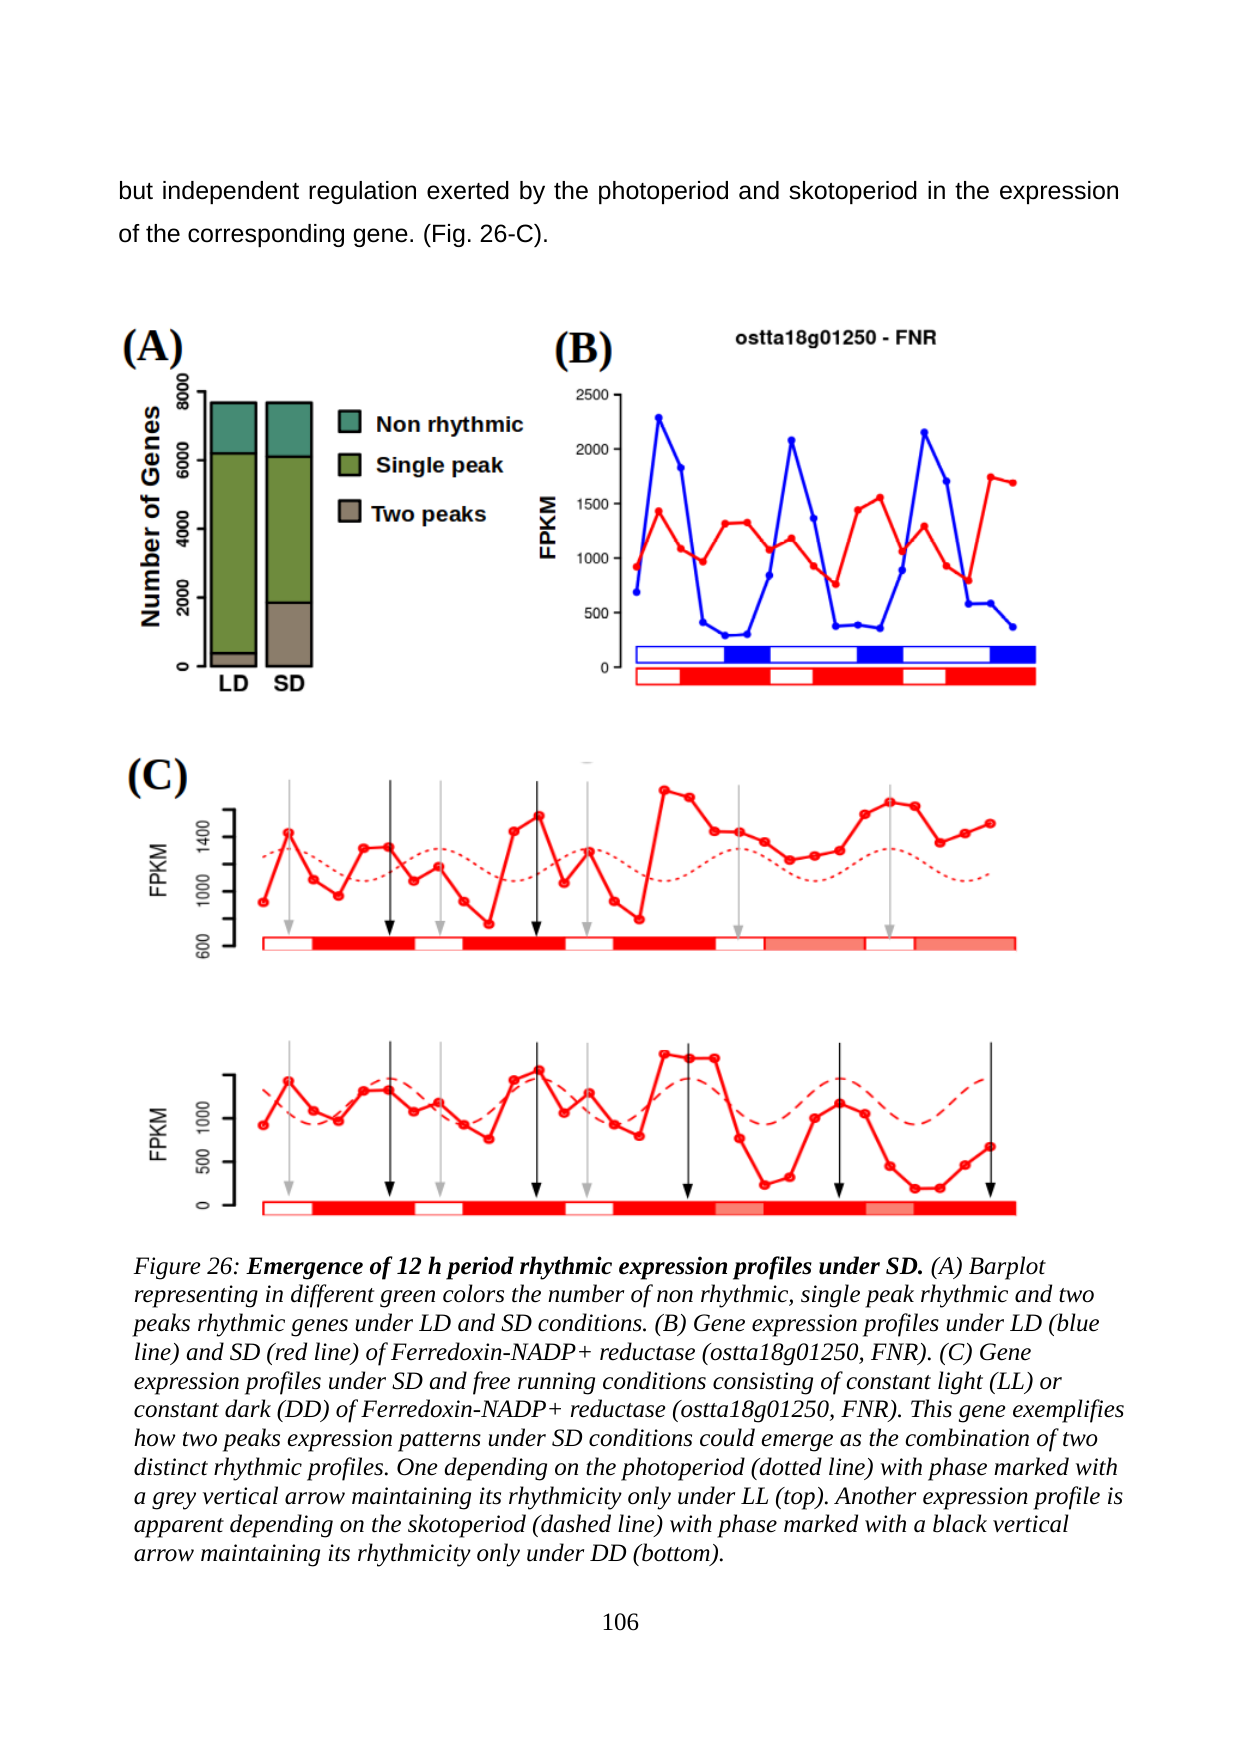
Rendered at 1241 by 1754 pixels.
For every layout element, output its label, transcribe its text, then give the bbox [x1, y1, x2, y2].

text Figure 26: Emergence of 12 h period rhythmic expression profiles under SD. (A) Barplot representing in different green colors the number of non rhythmic, single peak rhythmic and two peaks rhythmic genes under LD and SD conditions. (B) Gene expression profiles under LD (blue line) and SD (red line) of Ferredoxin-NADP+ reductase (ostta18g01250, FNR). (C) Gene expression profiles under SD and free running conditions consisting of constant light (LL) or constant dark (DD) of Ferredoxin-NADP+ reductase (ostta18g01250, FNR). This gene exemplifies how two peaks expression patterns under SD conditions could emerge as the combination of two distinct rhythmic profiles. One depending on the photoperiod (dotted line) with phase marked with a grey vertical arrow maintaining its rhythmicity only under LL (top). Another expression profile is apparent depending on the skotoperiod (dashed line) with phase marked with a black vertical arrow maintaining its rhythmicity only under DD (bottom). [134, 290, 1138, 1567]
text but independent regulation exerted by the photoperiod and skotoperiod in the expression of the corresponding gene. (Fig. 26-C). [118, 176, 1122, 248]
picture [102, 316, 1107, 1251]
